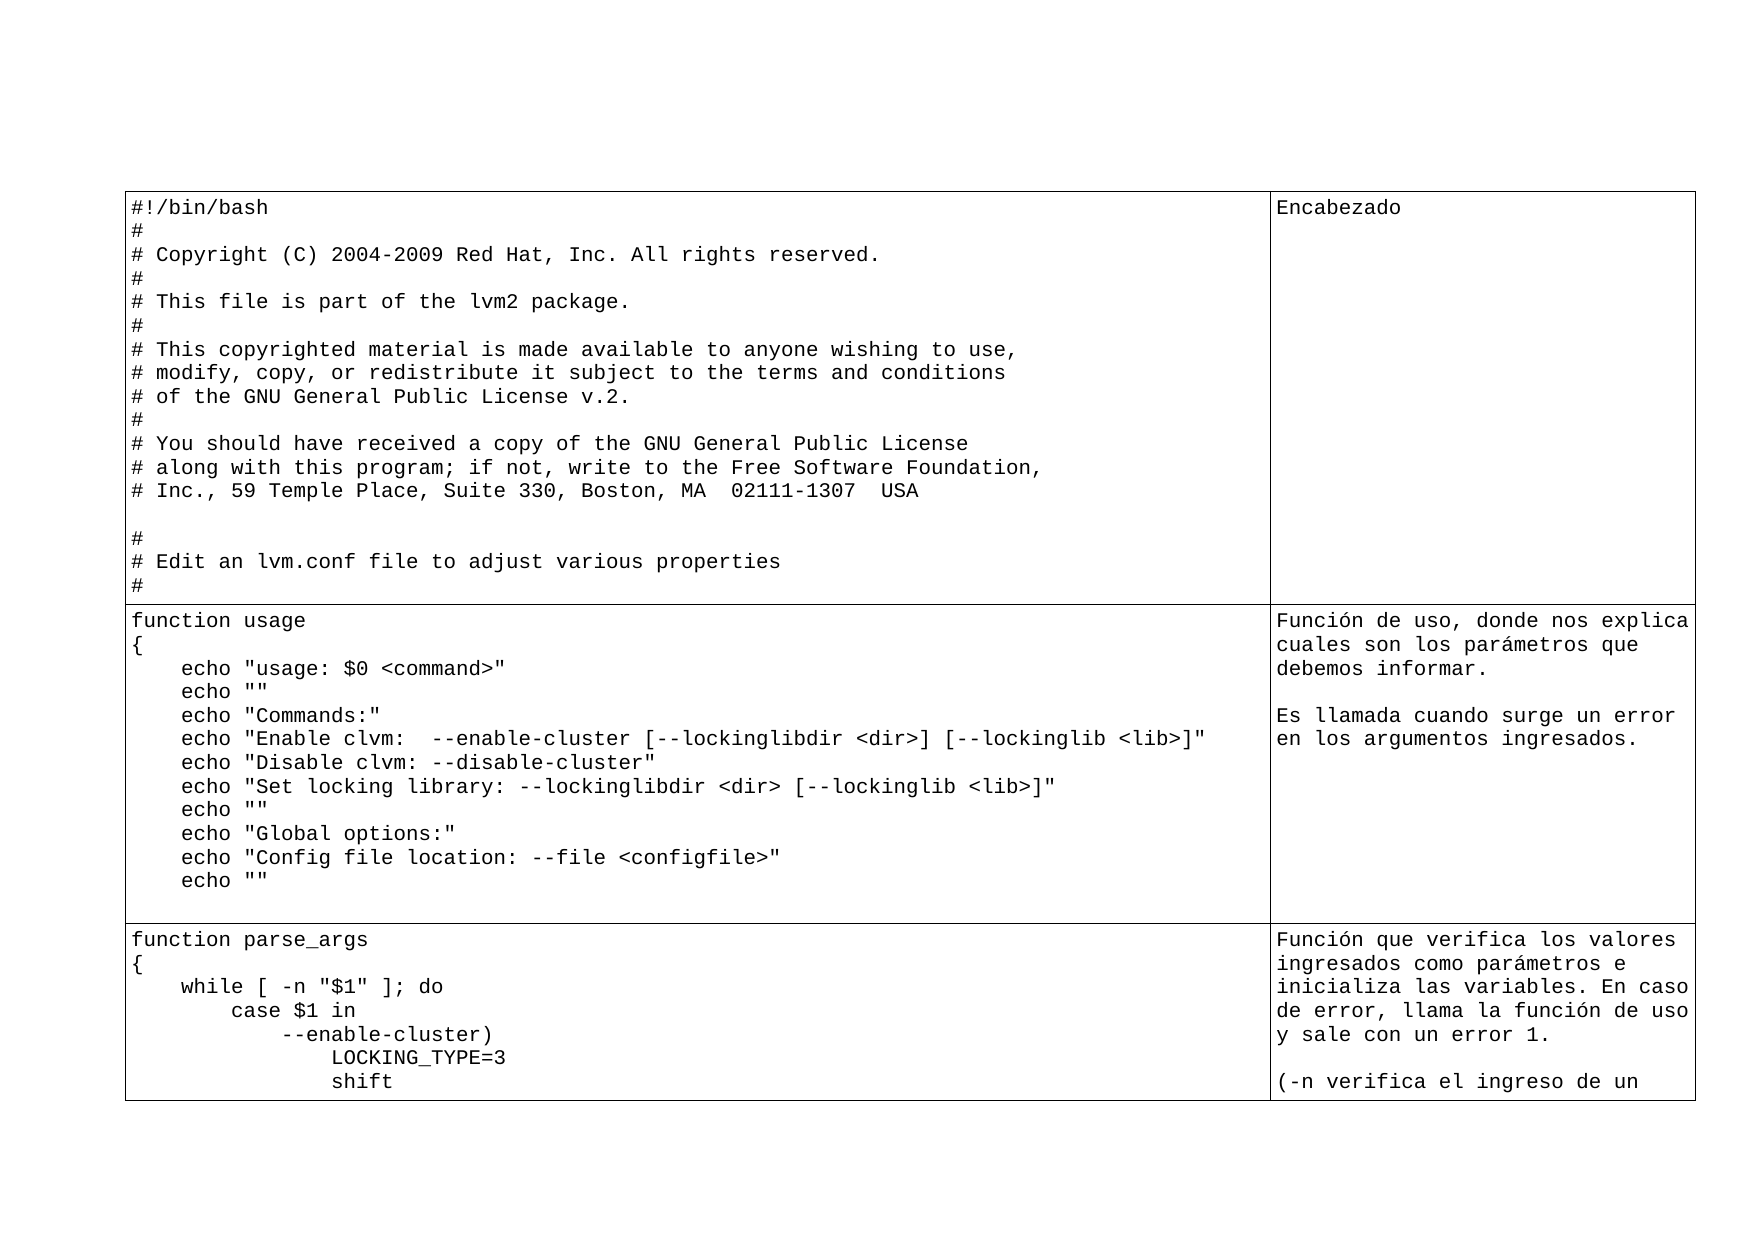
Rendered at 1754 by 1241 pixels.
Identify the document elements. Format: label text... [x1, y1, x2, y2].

table_cell function parse_args { while [ -n "$1" ]; do case $1 in --enable-cluster) LOCKING_TYPE=3 shift [126, 924, 1270, 1100]
table_cell function usage { echo "usage: $0 <command>" echo "" echo "Commands:" echo "Enable clvm: --enable-cluster [--lockinglibdir <dir>] [--lockinglib <lib>]" echo "Disable clvm: --disable-cluster" echo "Set locking library: --lockinglibdir <dir> [--lockinglib <lib>]" echo "" echo "Global options:" echo "Config file location: --file <configfile>" echo "" [126, 605, 1270, 923]
table_cell Función que verifica los valores ingresados como parámetros e inicializa las variables. En caso de error, llama la función de uso y sale con un error 1. (-n verifica el ingreso de un [1271, 924, 1695, 1100]
table_header Encabezado [1271, 192, 1695, 604]
table_header #!/bin/bash # # Copyright (C) 2004-2009 Red Hat, Inc. All rights reserved. # # This file is part of the lvm2 package. # # This copyrighted material is made available to anyone wishing to use, # modify, copy, or redistribute it subject to the terms and conditions # of the GNU General Public License v.2. # # You should have received a copy of the GNU General Public License # along with this program; if not, write to the Free Software Foundation, # Inc., 59 Temple Place, Suite 330, Boston, MA 02111-1307 USA # # Edit an lvm.conf file to adjust various properties # [126, 192, 1270, 604]
table_cell Función de uso, donde nos explica cuales son los parámetros que debemos informar. Es llamada cuando surge un error en los argumentos ingresados. [1271, 605, 1695, 923]
